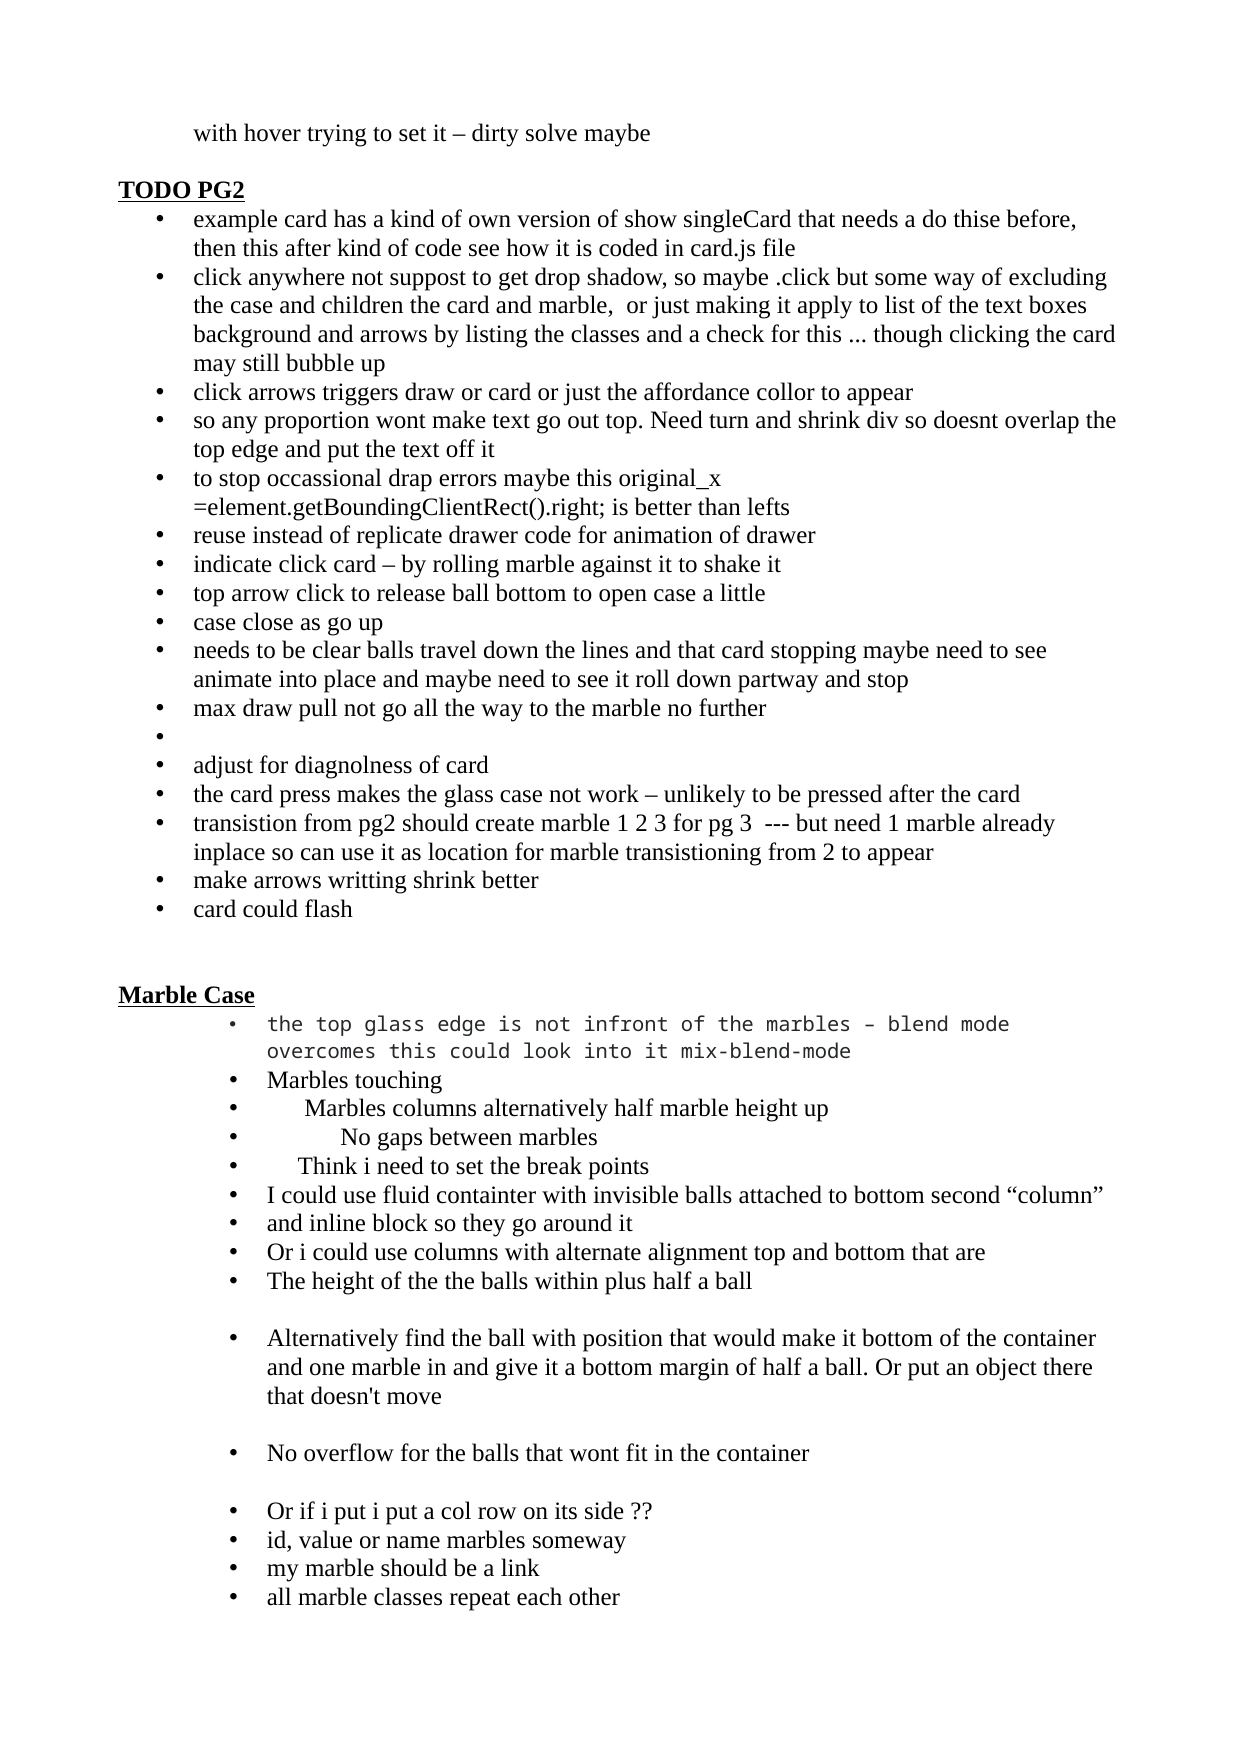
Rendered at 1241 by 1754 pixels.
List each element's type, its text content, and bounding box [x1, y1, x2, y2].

list Or i could use columns with alternate alignment top and bottom that are [229, 1237, 1122, 1266]
list indicate click card – by rolling marble against it to shake it [156, 549, 1122, 578]
list the top glass edge is not infront of the marbles – blend mode overcomes this could look into it mix-blend-mode [229, 1009, 1122, 1065]
list transistion from pg2 should create marble 1 2 3 for pg 3 --- but need 1 marble already inplace so can use it as location for marble transistioning from 2 to appear [156, 808, 1122, 866]
list to stop occassional drap errors maybe this original_x =element.getBoundingClientRect().right; is better than lefts [156, 463, 1122, 521]
list No gaps between marbles [229, 1122, 1122, 1151]
text TODO PG2 [118, 176, 1122, 204]
list max draw pull not go all the way to the marble no further [156, 693, 1122, 722]
text Marble Case [118, 981, 1122, 1009]
list example card has a kind of own version of show singleCard that needs a do thise before, then this after kind of code see how it is coded in card.js file [156, 204, 1122, 262]
list case close as go up [156, 607, 1122, 636]
list reuse instead of replicate drawer code for animation of drawer [156, 521, 1122, 549]
list No overflow for the balls that wont fit in the container [229, 1438, 1122, 1467]
list and inline block so they go around it [229, 1208, 1122, 1237]
list Marbles touching [229, 1065, 1122, 1093]
list Think i need to set the break points [229, 1151, 1122, 1180]
list the card press makes the glass case not work – unlikely to be pressed after the card [156, 779, 1122, 808]
list make arrows writting shrink better [156, 866, 1122, 894]
list Marbles columns alternatively half marble height up [229, 1093, 1122, 1122]
list with hover trying to set it – dirty solve maybe [156, 118, 1122, 147]
list Alternatively find the ball with position that would make it bottom of the container and one marble in and give it a bottom margin of half a ball. Or put an object there that doesn't move [229, 1323, 1122, 1410]
list I could use fluid containter with invisible balls attached to bottom second “column” [229, 1180, 1122, 1208]
list so any proportion wont make text go out top. Need turn and shrink div so doesnt overlap the top edge and put the text off it [156, 406, 1122, 463]
list adjust for diagnolness of card [156, 751, 1122, 779]
list all marble classes repeat each other [229, 1582, 1122, 1611]
list The height of the the balls within plus half a ball [229, 1266, 1122, 1295]
list my marble should be a link [229, 1553, 1122, 1582]
list id, value or name marbles someway [229, 1525, 1122, 1553]
list top arrow click to release ball bottom to open case a little [156, 578, 1122, 607]
list card could flash [156, 894, 1122, 923]
list Or if i put i put a col row on its side ?? [229, 1496, 1122, 1525]
list click anywhere not suppost to get drop shadow, so maybe .click but some way of excluding the case and children the card and marble, or just making it apply to list of the text boxes background and arrows by listing the classes and a check for this ... though clicking the card may still bubble up [156, 262, 1122, 377]
list needs to be clear balls travel down the lines and that card stopping maybe need to see animate into place and maybe need to see it roll down partway and stop [156, 636, 1122, 693]
list click arrows triggers draw or card or just the affordance collor to appear [156, 377, 1122, 406]
